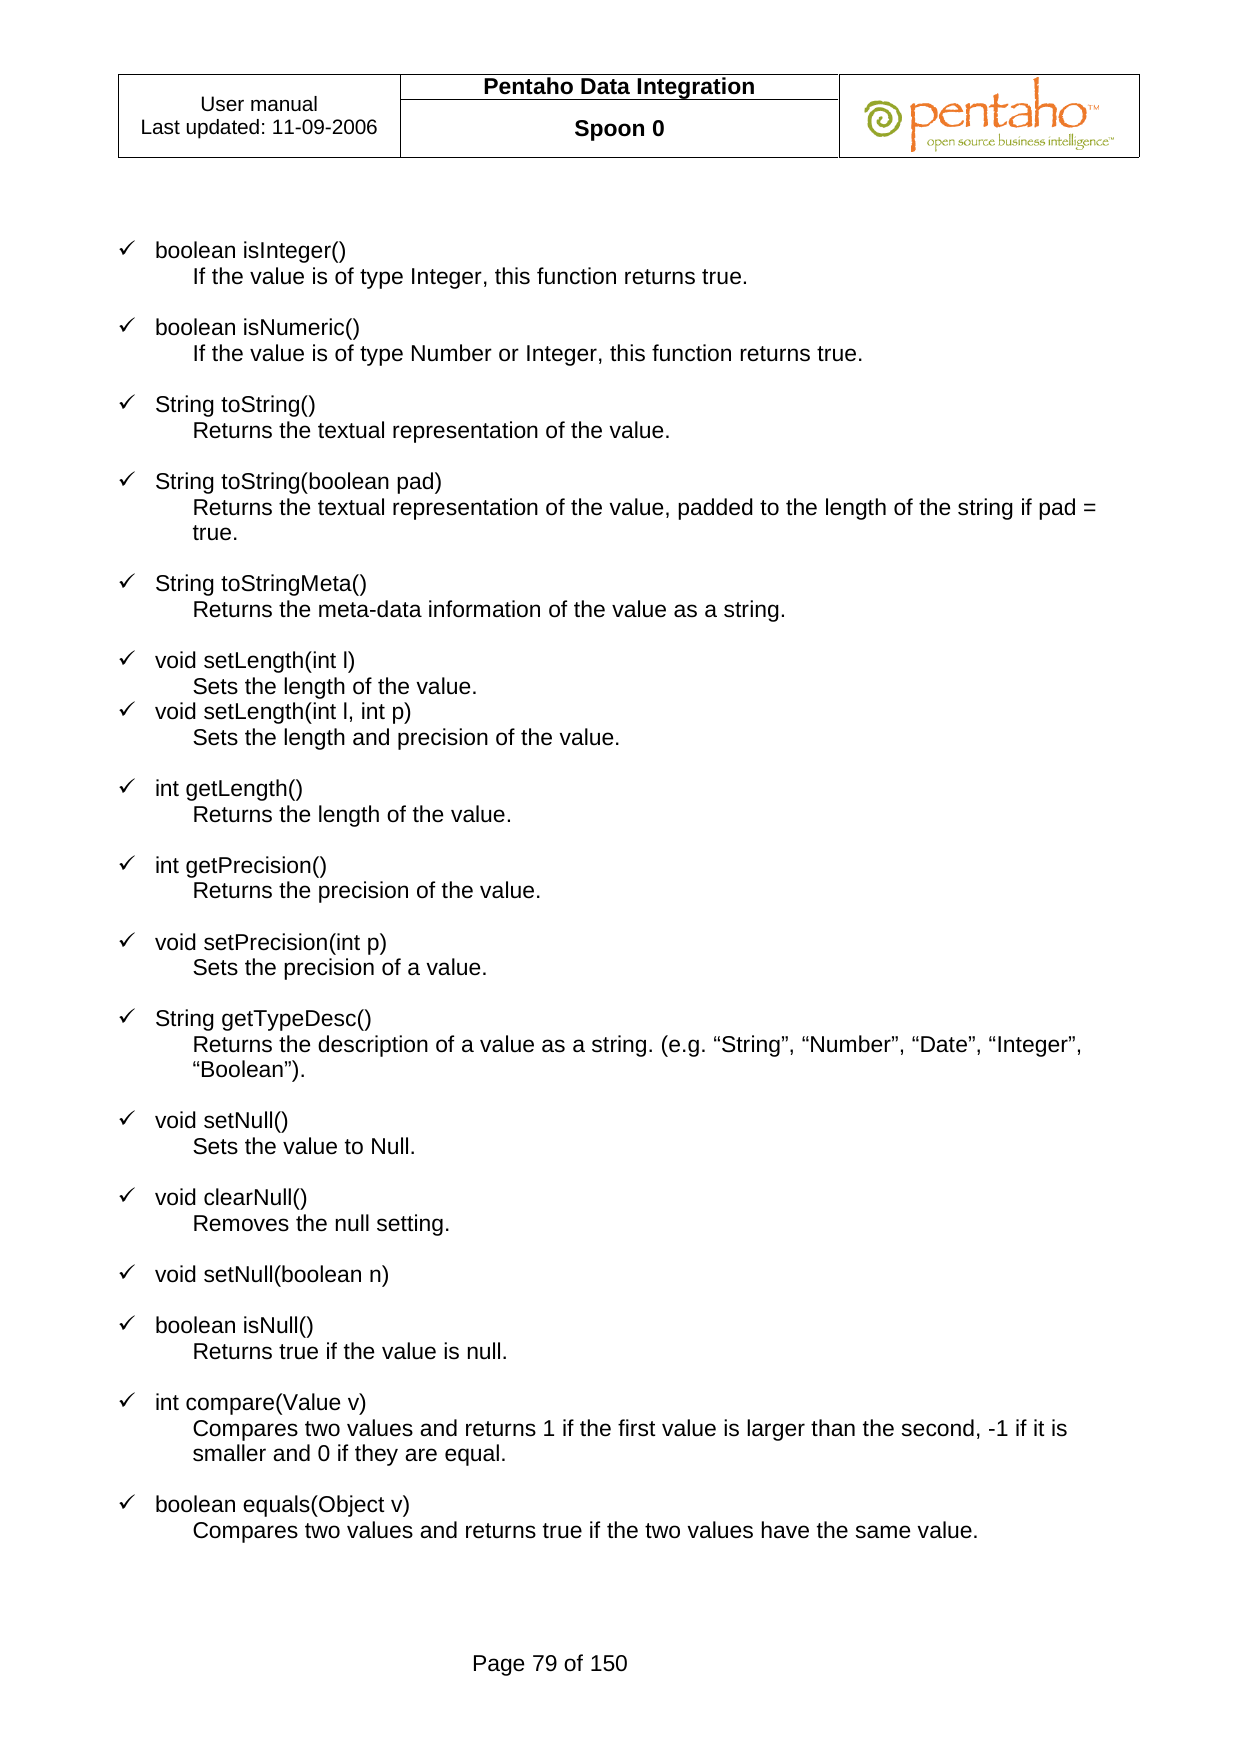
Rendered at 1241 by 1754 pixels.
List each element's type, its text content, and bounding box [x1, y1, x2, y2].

text Returns the description of a value as a string. (e.g. “String”, “Number”, “Date”, “Integer”, “Boolean”). [192, 1032, 1137, 1083]
list void clearNull() [117, 1185, 1137, 1211]
text Returns true if the value is null. [192, 1339, 1137, 1364]
text Sets the precision of a value. [192, 955, 1137, 980]
list void setLength(int l) [117, 648, 1137, 673]
list void setPrecision(int p) [117, 929, 1137, 955]
list void setLength(int l, int p) [117, 699, 1137, 724]
list boolean isInteger() [117, 238, 1137, 264]
text Compares two values and returns 1 if the first value is larger than the second, -1 if it is smaller and 0 if they are equal. [192, 1416, 1137, 1467]
list String toStringMeta() [117, 571, 1137, 597]
list boolean isNull() [117, 1313, 1137, 1339]
list int getPrecision() [117, 852, 1137, 878]
text Sets the length and precision of the value. [192, 724, 1137, 750]
list void setNull(boolean n) [117, 1262, 1137, 1287]
list String toString() [117, 392, 1137, 417]
text Sets the value to Null. [192, 1134, 1137, 1159]
text If the value is of type Integer, this function returns true. [192, 264, 1137, 289]
text If the value is of type Number or Integer, this function returns true. [192, 341, 1137, 366]
list String getTypeDesc() [117, 1006, 1137, 1032]
text Returns the textual representation of the value. [192, 417, 1137, 443]
text Compares two values and returns true if the two values have the same value. [192, 1518, 1137, 1543]
text Returns the length of the value. [192, 801, 1137, 827]
list void setNull() [117, 1108, 1137, 1134]
list int getLength() [117, 776, 1137, 801]
text Returns the meta-data information of the value as a string. [192, 597, 1137, 622]
list int compare(Value v) [117, 1390, 1137, 1416]
list boolean isNumeric() [117, 315, 1137, 341]
text Returns the precision of the value. [192, 878, 1137, 904]
list String toString(boolean pad) [117, 468, 1137, 494]
text Returns the textual representation of the value, padded to the length of the string if pad = true. [192, 494, 1137, 545]
text Removes the null setting. [192, 1211, 1137, 1236]
text Sets the length of the value. [192, 673, 1137, 699]
list boolean equals(Object v) [117, 1492, 1137, 1518]
